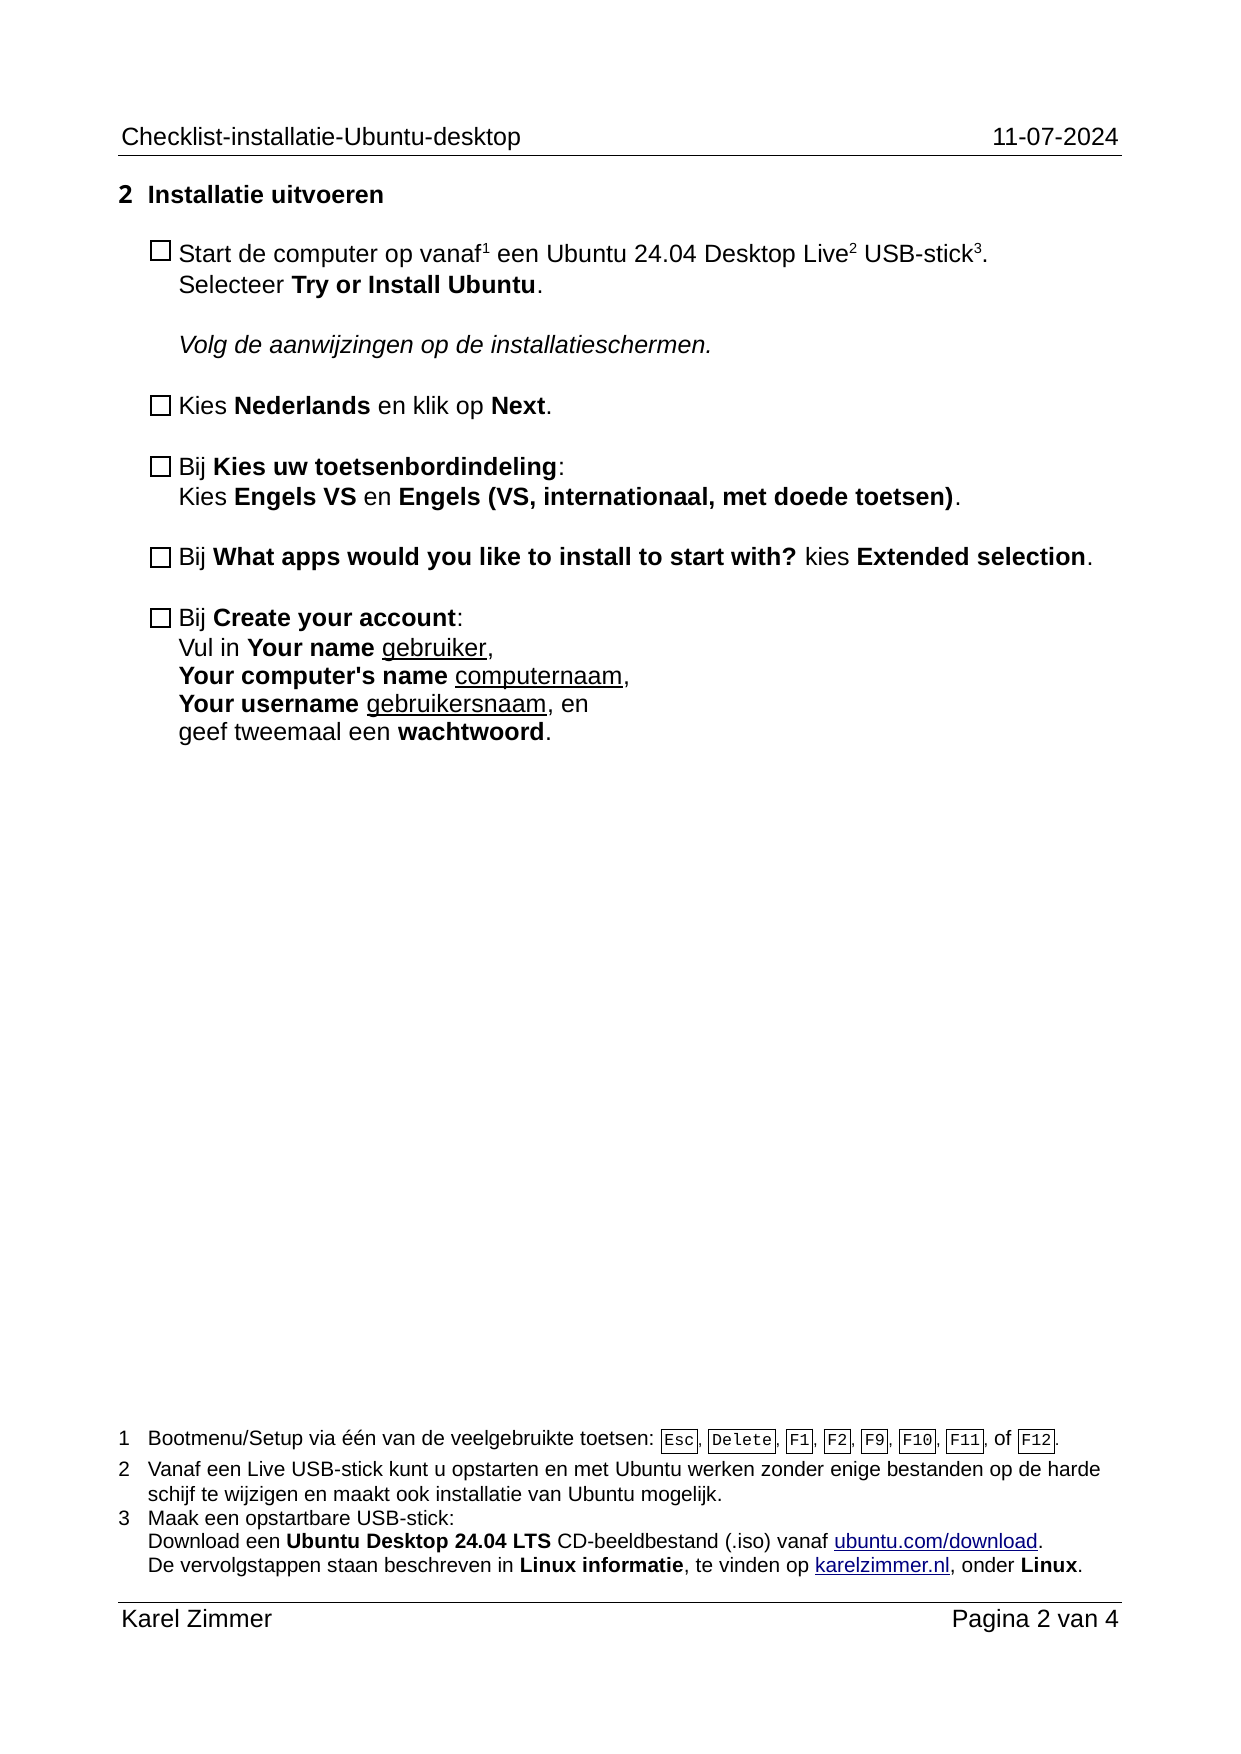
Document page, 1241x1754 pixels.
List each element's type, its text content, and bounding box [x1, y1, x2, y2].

table_cell [142, 330, 177, 360]
table_cell [142, 300, 177, 330]
table_cell [118, 482, 142, 512]
table_cell Selecteer Try or Install Ubuntu. [177, 269, 1122, 300]
table_cell [142, 482, 177, 512]
table_cell [118, 330, 142, 360]
table_header [142, 239, 177, 269]
table_cell [177, 512, 1122, 542]
table_cell [118, 603, 142, 633]
table_cell [118, 391, 142, 421]
table_cell [118, 269, 142, 300]
table_cell [118, 421, 142, 451]
table_cell [118, 360, 142, 391]
list Installatie uitvoeren [118, 177, 1122, 211]
table_cell [142, 360, 177, 391]
table_cell [118, 512, 142, 542]
table_cell [142, 512, 177, 542]
table_header [118, 239, 142, 269]
table_cell Bij Kies uw toetsenbordindeling: [177, 451, 1122, 482]
table_cell [177, 421, 1122, 451]
table_cell Vul in Your name gebruiker, Your computer's name computernaam, Your username gebruikersnaam, en geef tweemaal een wachtwoord. [177, 633, 1122, 747]
table_cell [142, 603, 177, 633]
table_cell [142, 421, 177, 451]
table_cell [118, 633, 142, 747]
table_cell Volg de aanwijzingen op de installatieschermen. [177, 330, 1122, 360]
table_cell [142, 633, 177, 747]
table_cell [177, 360, 1122, 391]
table_cell [142, 451, 177, 482]
table_cell [118, 300, 142, 330]
table_cell Kies Nederlands en klik op Next. [177, 391, 1122, 421]
table_cell Bij What apps would you like to install to start with? kies Extended selection. [177, 542, 1122, 572]
table_cell [142, 391, 177, 421]
table_cell [177, 300, 1122, 330]
table_cell Bij Create your account: [177, 603, 1122, 633]
table_cell [142, 269, 177, 300]
table_cell [118, 451, 142, 482]
table_cell [118, 573, 142, 603]
table_header Start de computer op vanaf een Ubuntu 24.04 Desktop Live USB-stick. [177, 239, 1122, 269]
table_cell [142, 573, 177, 603]
table_cell Kies Engels VS en Engels (VS, internationaal, met doede toetsen). [177, 482, 1122, 512]
table_cell [118, 542, 142, 572]
table_cell [177, 573, 1122, 603]
table_cell [142, 542, 177, 572]
